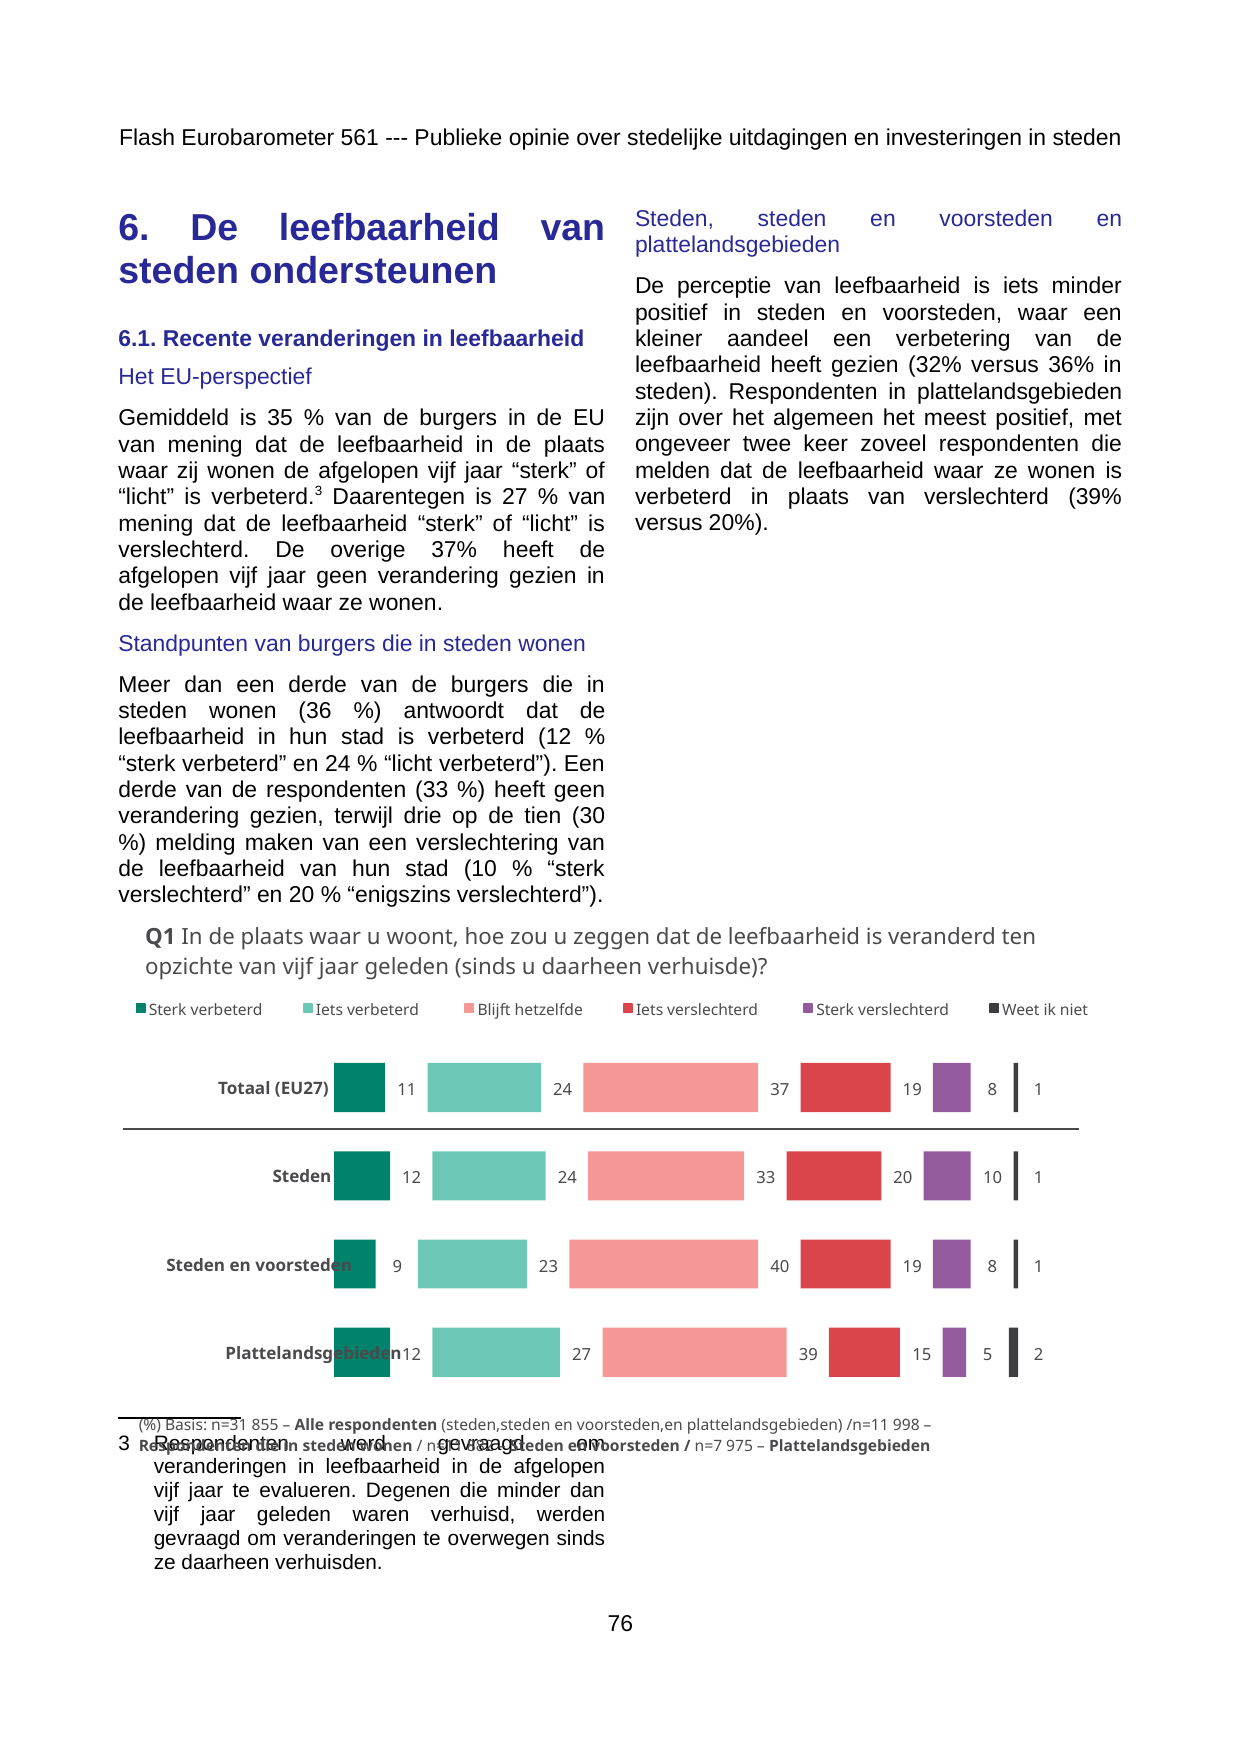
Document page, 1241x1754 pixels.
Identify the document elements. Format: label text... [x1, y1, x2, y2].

subtitle 6.1. Recente veranderingen in leefbaarheid [118, 324, 605, 351]
text Respondenten werd gevraagd om veranderingen in leefbaarheid in de afgelopen vijf jaar te evalueren. Degenen die minder dan vijf jaar geleden waren verhuisd, werden gevraagd om veranderingen te overwegen sinds ze daarheen verhuisden. [118, 1430, 605, 1574]
text Gemiddeld is 35 % van de burgers in de EU van mening dat de leefbaarheid in de plaats waar zij wonen de afgelopen vijf jaar “sterk” of “licht” is verbeterd. Daarentegen is 27 % van mening dat de leefbaarheid “sterk” of “licht” is verslechterd. De overige 37% heeft de afgelopen vijf jaar geen verandering gezien in de leefbaarheid waar ze wonen. [118, 404, 605, 615]
text Standpunten van burgers die in steden wonen [118, 630, 605, 656]
text Meer dan een derde van de burgers die in steden wonen (36 %) antwoordt dat de leefbaarheid in hun stad is verbeterd (12 % “sterk verbeterd” en 24 % “licht verbeterd”). Een derde van de respondenten (33 %) heeft geen verandering gezien, terwijl drie op de tien (30 %) melding maken van een verslechtering van de leefbaarheid van hun stad (10 % “sterk verslechterd” en 20 % “enigszins verslechterd”). [118, 671, 605, 908]
subtitle 6. De leefbaarheid van steden ondersteunen [118, 205, 605, 291]
text Het EU-perspectief [118, 363, 605, 390]
text De perceptie van leefbaarheid is iets minder positief in steden en voorsteden, waar een kleiner aandeel een verbetering van de leefbaarheid heeft gezien (32% versus 36% in steden). Respondenten in plattelandsgebieden zijn over het algemeen het meest positief, met ongeveer twee keer zoveel respondenten die melden dat de leefbaarheid waar ze wonen is verbeterd in plaats van verslechterd (39% versus 20%). [635, 272, 1122, 536]
text Steden, steden en voorsteden en plattelandsgebieden [635, 205, 1122, 258]
